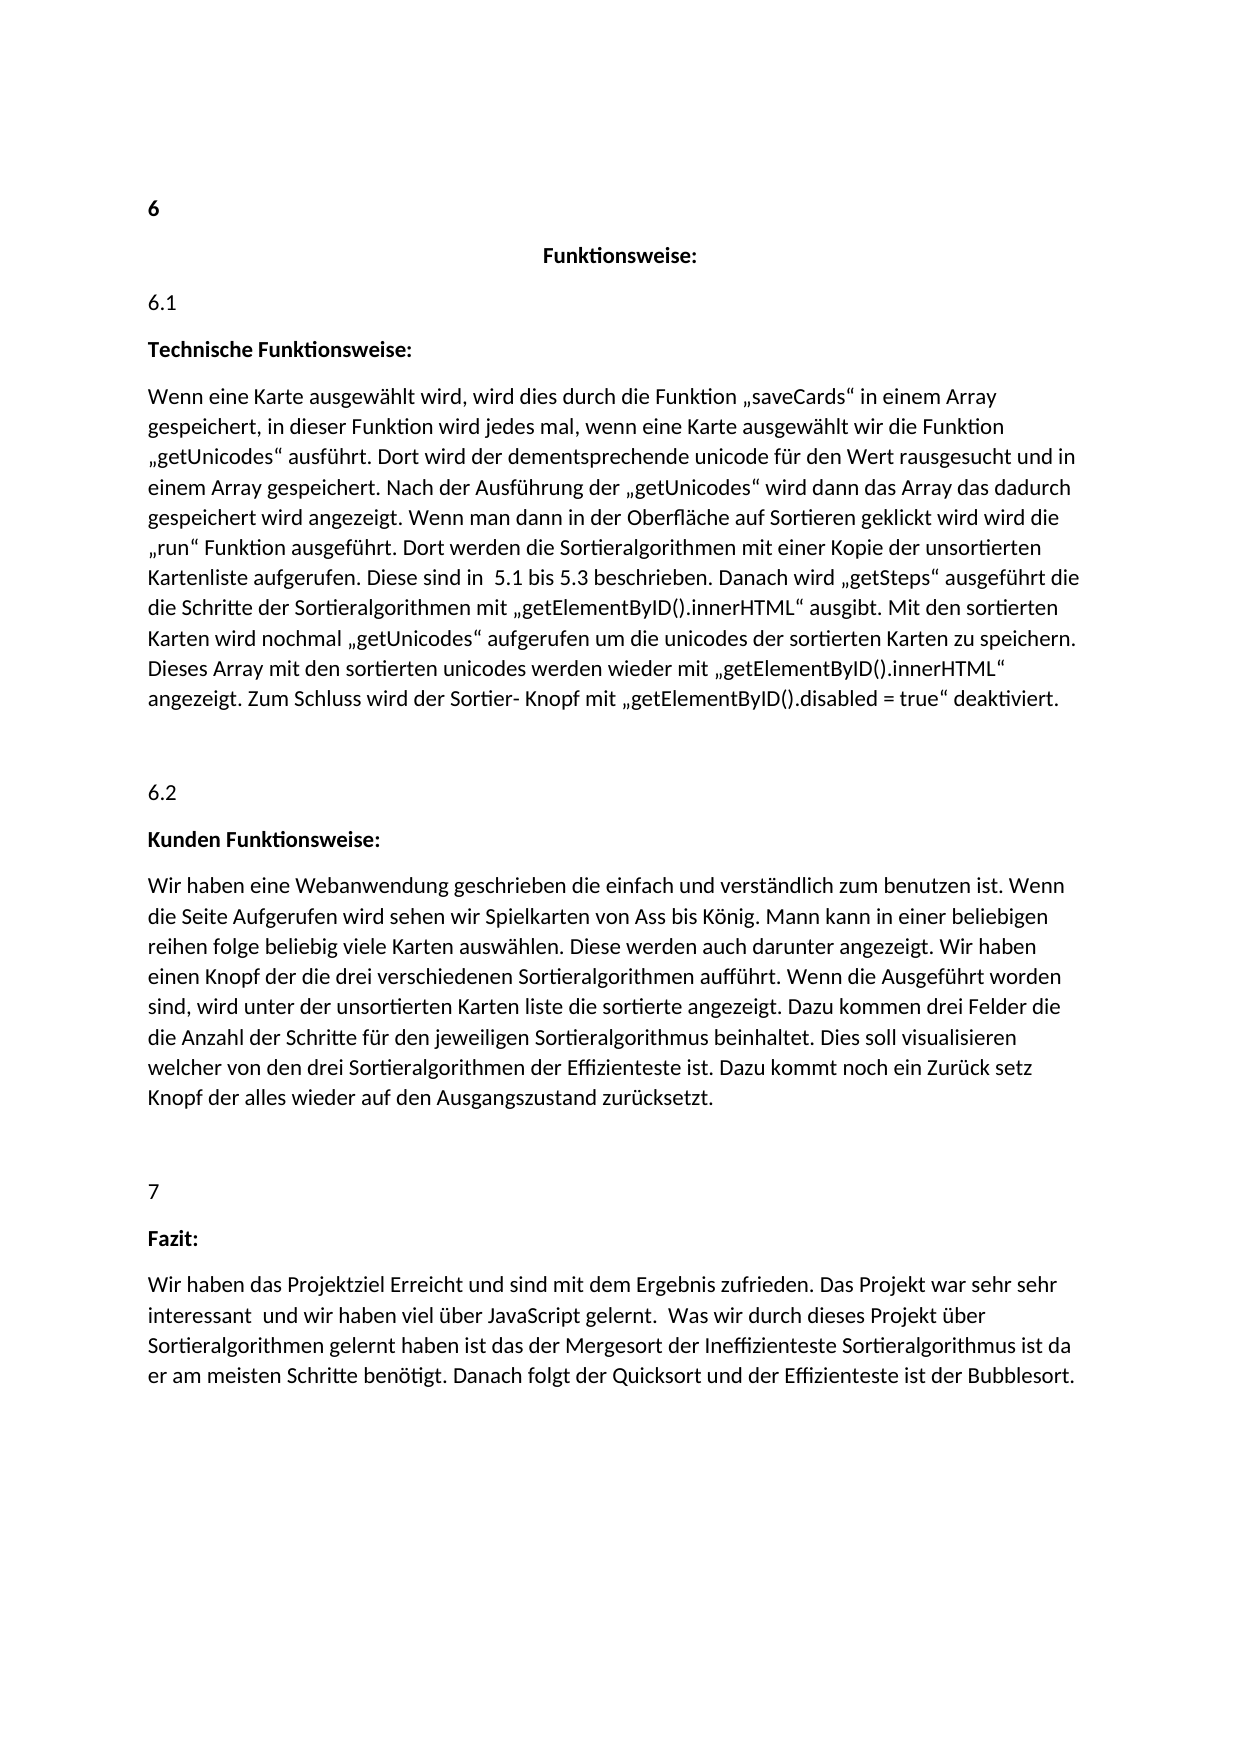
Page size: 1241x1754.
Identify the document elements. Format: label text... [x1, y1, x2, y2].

text Funktionsweise: [148, 241, 1093, 269]
list Kunden Funktionsweise: [148, 825, 1093, 853]
list Technische Funktionsweise: [148, 335, 1093, 363]
text 7 [148, 1177, 1093, 1205]
text 6 [148, 194, 1093, 222]
text 6.1 [148, 288, 1093, 316]
text Wenn eine Karte ausgewählt wird, wird dies durch die Funktion „saveCards“ in einem Array gespeichert, in dieser Funktion wird jedes mal, wenn eine Karte ausgewählt wir die Funktion „getUnicodes“ ausführt. Dort wird der dementsprechende unicode für den Wert rausgesucht und in einem Array gespeichert. Nach der Ausführung der „getUnicodes“ wird dann das Array das dadurch gespeichert wird angezeigt. Wenn man dann in der Oberfläche auf Sortieren geklickt wird wird die „run“ Funktion ausgeführt. Dort werden die Sortieralgorithmen mit einer Kopie der unsortierten Kartenliste aufgerufen. Diese sind in 5.1 bis 5.3 beschrieben. Danach wird „getSteps“ ausgeführt die die Schritte der Sortieralgorithmen mit „getElementByID().innerHTML“ ausgibt. Mit den sortierten Karten wird nochmal „getUnicodes“ aufgerufen um die unicodes der sortierten Karten zu speichern. Dieses Array mit den sortierten unicodes werden wieder mit „getElementByID().innerHTML“ angezeigt. Zum Schluss wird der Sortier- Knopf mit „getElementByID().disabled = true“ deaktiviert. [148, 382, 1093, 712]
text Wir haben eine Webanwendung geschrieben die einfach und verständlich zum benutzen ist. Wenn die Seite Aufgerufen wird sehen wir Spielkarten von Ass bis König. Mann kann in einer beliebigen reihen folge beliebig viele Karten auswählen. Diese werden auch darunter angezeigt. Wir haben einen Knopf der die drei verschiedenen Sortieralgorithmen aufführt. Wenn die Ausgeführt worden sind, wird unter der unsortierten Karten liste die sortierte angezeigt. Dazu kommen drei Felder die die Anzahl der Schritte für den jeweiligen Sortieralgorithmus beinhaltet. Dies soll visualisieren welcher von den drei Sortieralgorithmen der Effizienteste ist. Dazu kommt noch ein Zurück setz Knopf der alles wieder auf den Ausgangszustand zurücksetzt. [148, 872, 1093, 1111]
text Wir haben das Projektziel Erreicht und sind mit dem Ergebnis zufrieden. Das Projekt war sehr sehr interessant und wir haben viel über JavaScript gelernt. Was wir durch dieses Projekt über Sortieralgorithmen gelernt haben ist das der Mergesort der Ineffizienteste Sortieralgorithmus ist da er am meisten Schritte benötigt. Danach folgt der Quicksort und der Effizienteste ist der Bubblesort. [148, 1271, 1093, 1389]
text 6.2 [148, 778, 1093, 806]
text Fazit: [148, 1224, 1093, 1252]
